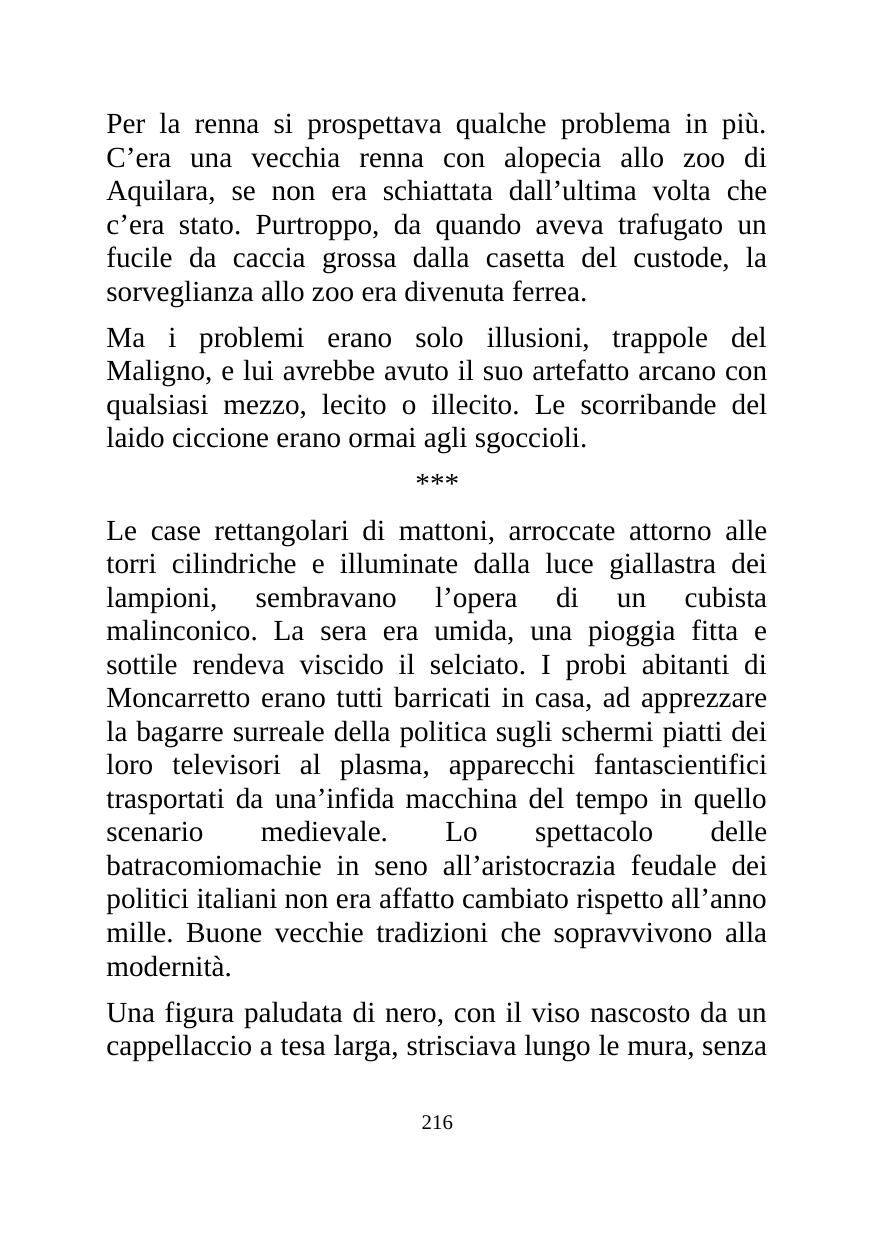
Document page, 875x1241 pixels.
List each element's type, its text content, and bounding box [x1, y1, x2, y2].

text Ma i problemi erano solo illusioni, trappole del Maligno, e lui avrebbe avuto il suo artefatto arcano con qualsiasi mezzo, lecito o illecito. Le scorribande del laido ciccione erano ormai agli sgoccioli. [106, 320, 768, 454]
text Le case rettangolari di mattoni, arroccate attorno alle torri cilindriche e illuminate dalla luce giallastra dei lampioni, sembravano l’opera di un cubista malinconico. La sera era umida, una pioggia fitta e sottile rendeva viscido il selciato. I probi abitanti di Moncarretto erano tutti barricati in casa, ad apprezzare la bagarre surreale della politica sugli schermi piatti dei loro televisori al plasma, apparecchi fantascientifici trasportati da una’infida macchina del tempo in quello scenario medievale. Lo spettacolo delle batracomiomachie in seno all’aristocrazia feudale dei politici italiani non era affatto cambiato rispetto all’anno mille. Buone vecchie tradizioni che sopravvivono alla modernità. [106, 513, 768, 982]
text Per la renna si prospettava qualche problema in più. C’era una vecchia renna con alopecia allo zoo di Aquilara, se non era schiattata dall’ultima volta che c’era stato. Purtroppo, da quando aveva trafugato un fucile da caccia grossa dalla casetta del custode, la sorveglianza allo zoo era divenuta ferrea. [106, 106, 768, 307]
text *** [106, 467, 768, 500]
text Una figura paludata di nero, con il viso nascosto da un cappellaccio a tesa larga, strisciava lungo le mura, senza [106, 995, 768, 1062]
